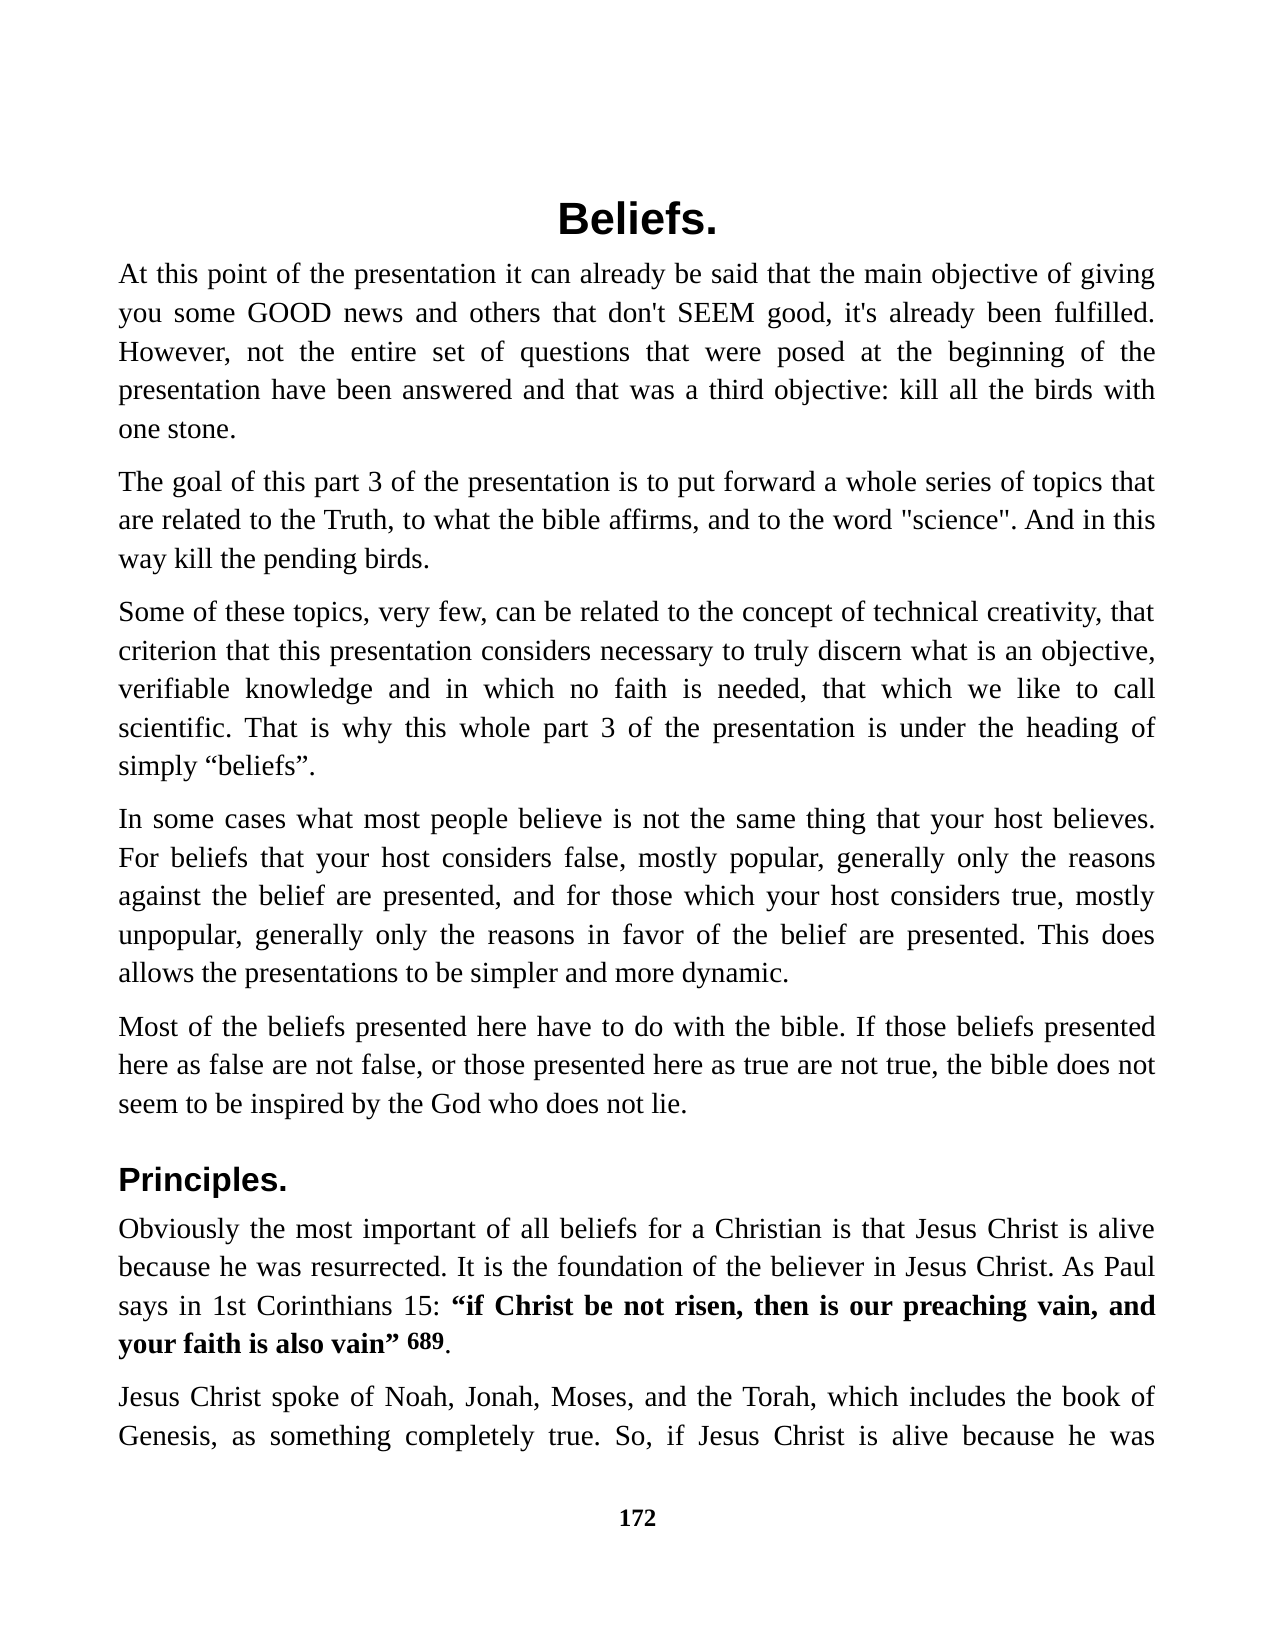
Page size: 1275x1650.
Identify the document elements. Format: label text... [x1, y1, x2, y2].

text In some cases what most people believe is not the same thing that your host believes. For beliefs that your host considers false, mostly popular, generally only the reasons against the belief are presented, and for those which your host considers true, mostly unpopular, generally only the reasons in favor of the belief are presented. This does allows the presentations to be simpler and more dynamic. [118, 801, 1157, 989]
text The goal of this part 3 of the presentation is to put forward a whole series of topics that are related to the Truth, to what the bible affirms, and to the word "science". And in this way kill the pending birds. [118, 464, 1157, 574]
subtitle Principles. [118, 1160, 1157, 1198]
text Obviously the most important of all beliefs for a Christian is that Jesus Christ is alive because he was resurrected. It is the foundation of the believer in Jesus Christ. As Paul says in 1st Corinthians 15: “if Christ be not risen, then is our preaching vain, and your faith is also vain” . [118, 1211, 1157, 1360]
text Most of the beliefs presented here have to do with the bible. If those beliefs presented here as false are not false, or those presented here as true are not true, the bible does not seem to be inspired by the God who does not lie. [118, 1009, 1157, 1119]
text Some of these topics, very few, can be related to the concept of technical creativity, that criterion that this presentation considers necessary to truly discern what is an objective, verifiable knowledge and in which no faith is needed, that which we like to call scientific. That is why this whole part 3 of the presentation is under the heading of simply “beliefs”. [118, 594, 1157, 782]
text Jesus Christ spoke of Noah, Jonah, Moses, and the Torah, which includes the book of Genesis, as something completely true. So, if Jesus Christ is alive because he was [118, 1379, 1157, 1452]
text At this point of the presentation it can already be said that the main objective of giving you some GOOD news and others that don't SEEM good, it's already been fulfilled. However, not the entire set of questions that were posed at the beginning of the presentation have been answered and that was a third objective: kill all the birds with one stone. [118, 257, 1157, 444]
subtitle Beliefs. [118, 192, 1157, 244]
